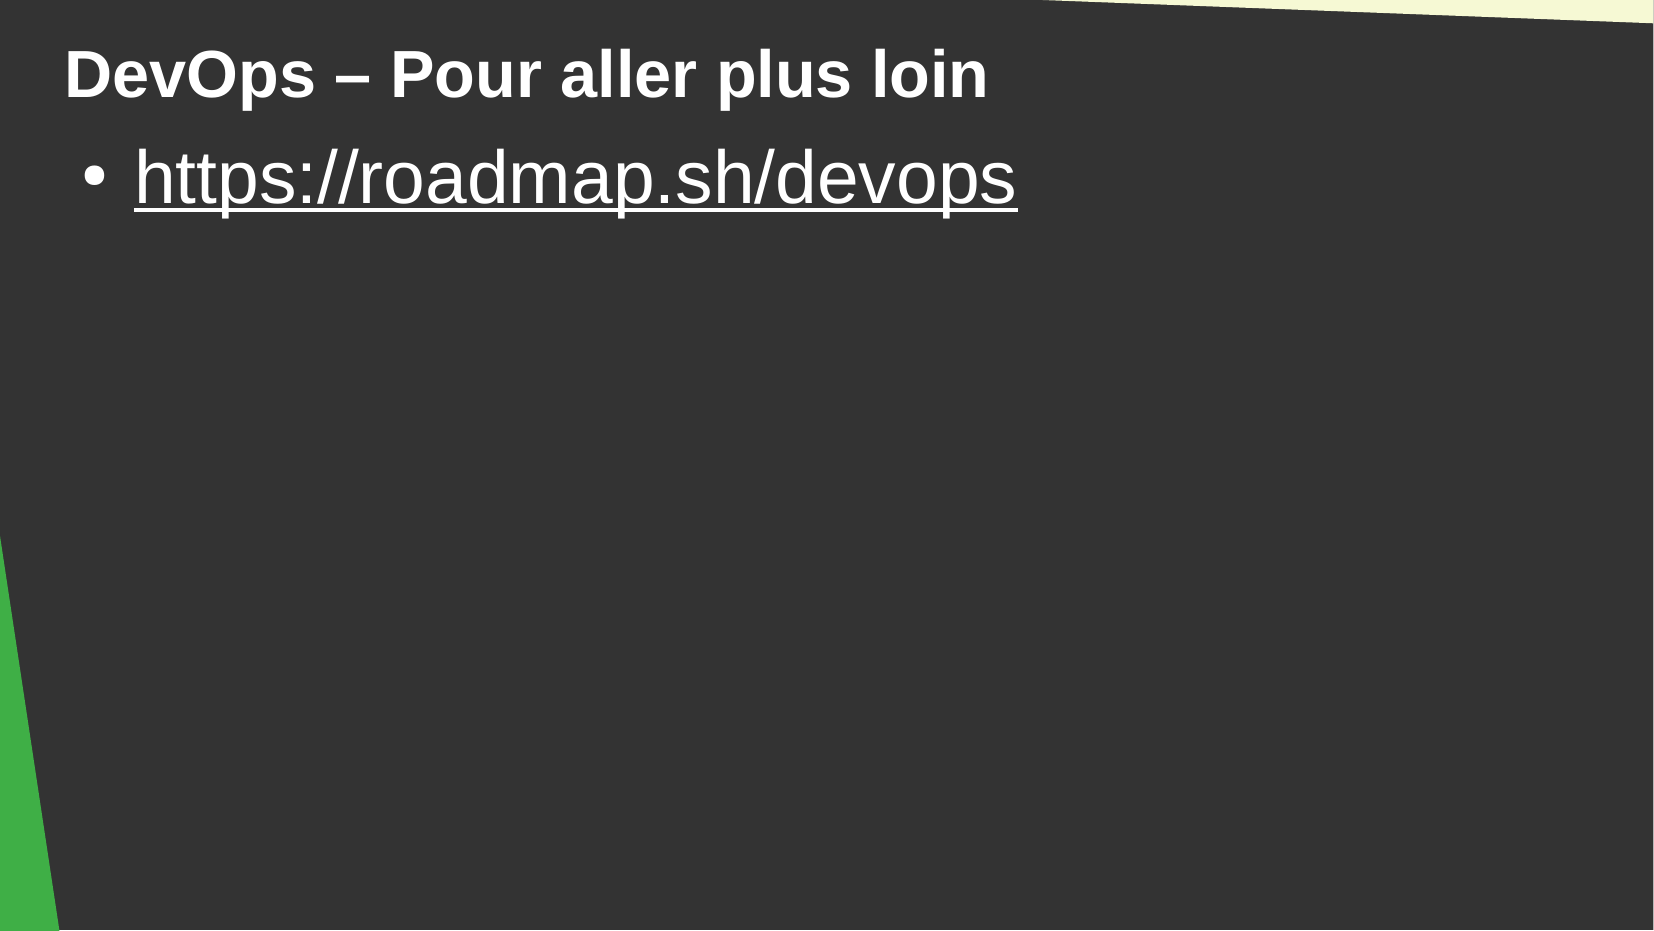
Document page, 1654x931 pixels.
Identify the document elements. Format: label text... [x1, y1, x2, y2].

text_box [0, 535, 60, 931]
text_box [1042, 0, 1654, 24]
title DevOps – Pour aller plus loin [64, 37, 1554, 113]
list https://roadmap.sh/devops [63, 135, 1542, 331]
